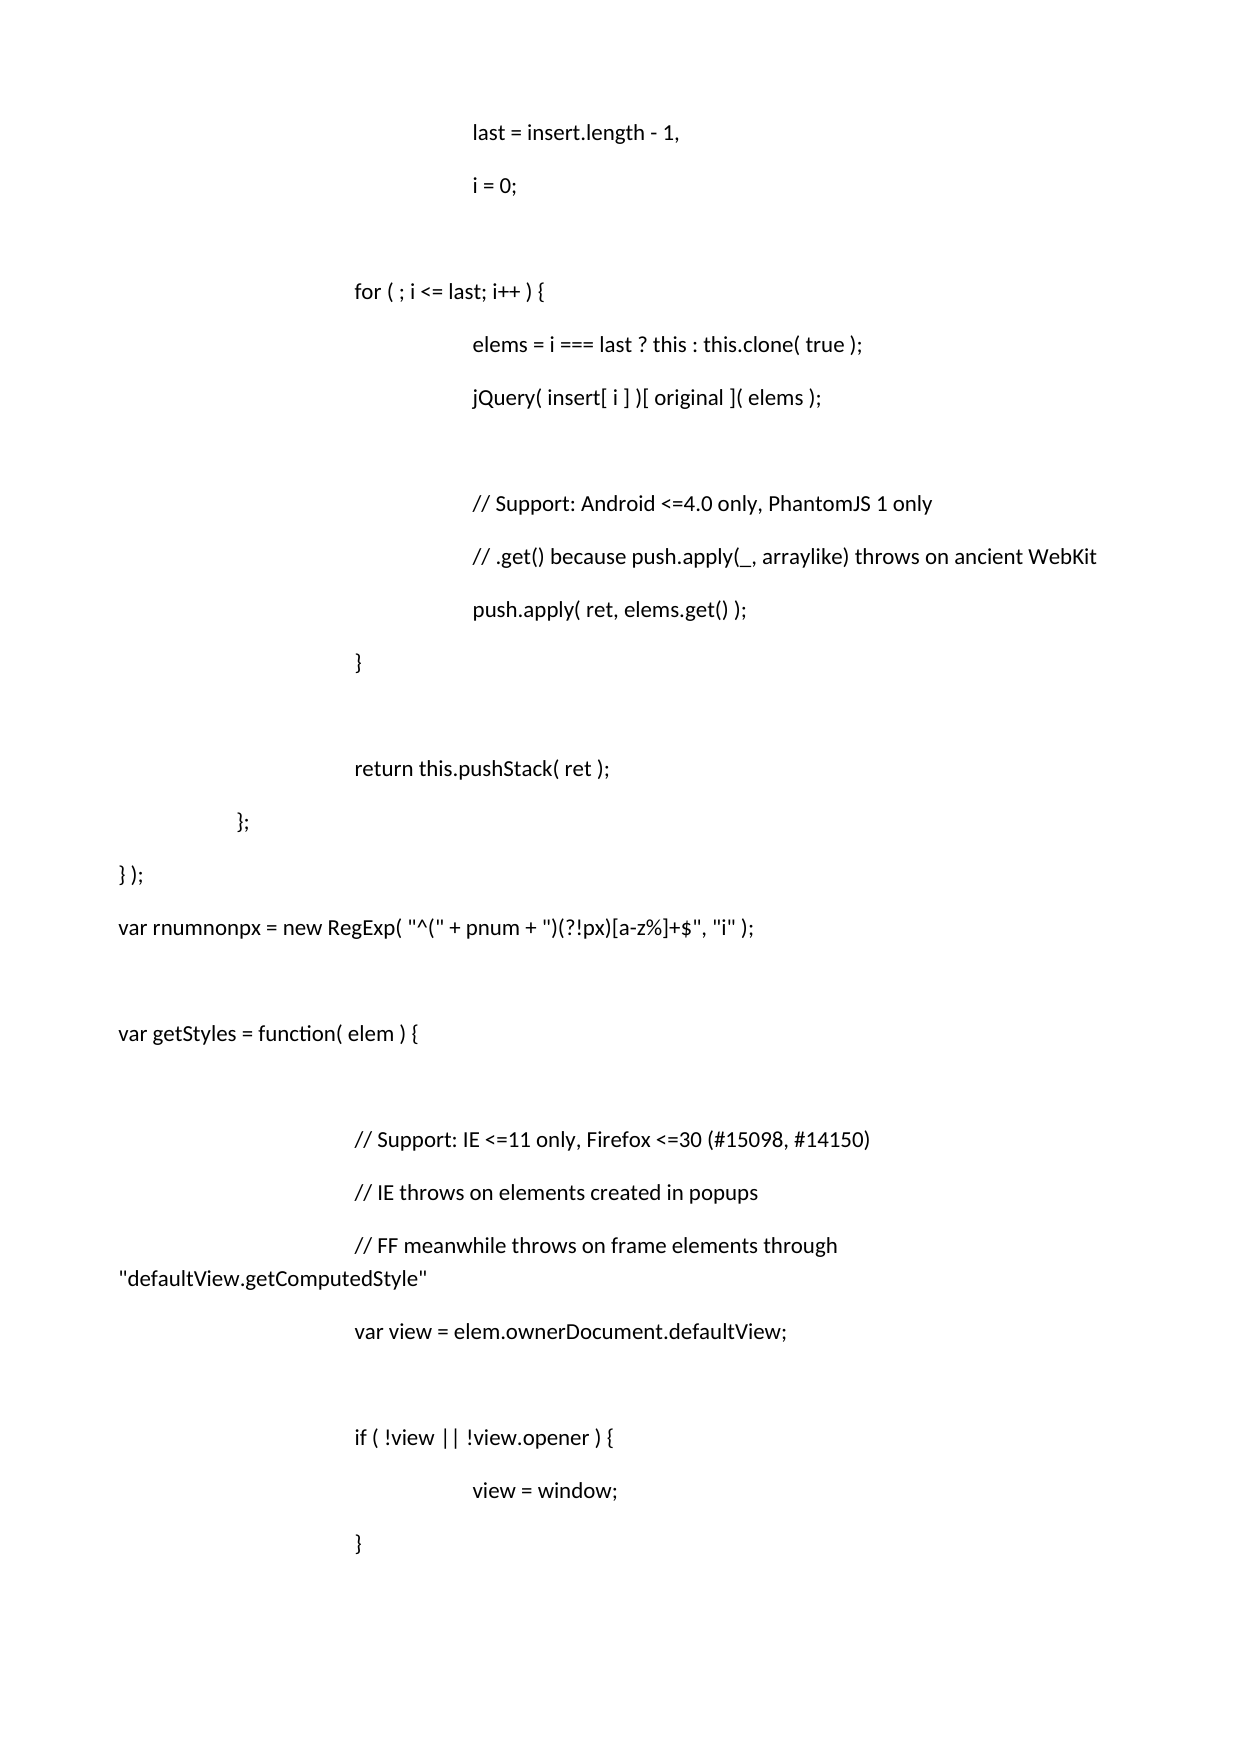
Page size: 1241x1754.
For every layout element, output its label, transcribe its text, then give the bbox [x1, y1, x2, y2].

text if ( !view || !view.opener ) { [118, 1423, 1122, 1451]
text } ); [118, 860, 1122, 888]
text } [118, 648, 1122, 676]
text var view = elem.ownerDocument.defaultView; [118, 1317, 1122, 1345]
text // IE throws on elements created in popups [118, 1178, 1122, 1207]
text push.apply( ret, elems.get() ); [118, 595, 1122, 623]
text // Support: Android <=4.0 only, PhantomJS 1 only [118, 489, 1122, 517]
text last = insert.length - 1, [118, 118, 1122, 146]
text for ( ; i <= last; i++ ) { [118, 277, 1122, 305]
text } [118, 1529, 1122, 1557]
text // .get() because push.apply(_, arraylike) throws on ancient WebKit [118, 542, 1122, 570]
text // Support: IE <=11 only, Firefox <=30 (#15098, #14150) [118, 1126, 1122, 1153]
text var rnumnonpx = new RegExp( "^(" + pnum + ")(?!px)[a-z%]+$", "i" ); [118, 913, 1122, 941]
text // FF meanwhile throws on frame elements through "defaultView.getComputedStyle" [118, 1232, 1122, 1292]
text view = window; [118, 1476, 1122, 1504]
text elems = i === last ? this : this.clone( true ); [118, 330, 1122, 358]
text }; [118, 807, 1122, 835]
text jQuery( insert[ i ] )[ original ]( elems ); [118, 383, 1122, 411]
text i = 0; [118, 171, 1122, 199]
text var getStyles = function( elem ) { [118, 1019, 1122, 1047]
text return this.pushStack( ret ); [118, 754, 1122, 782]
